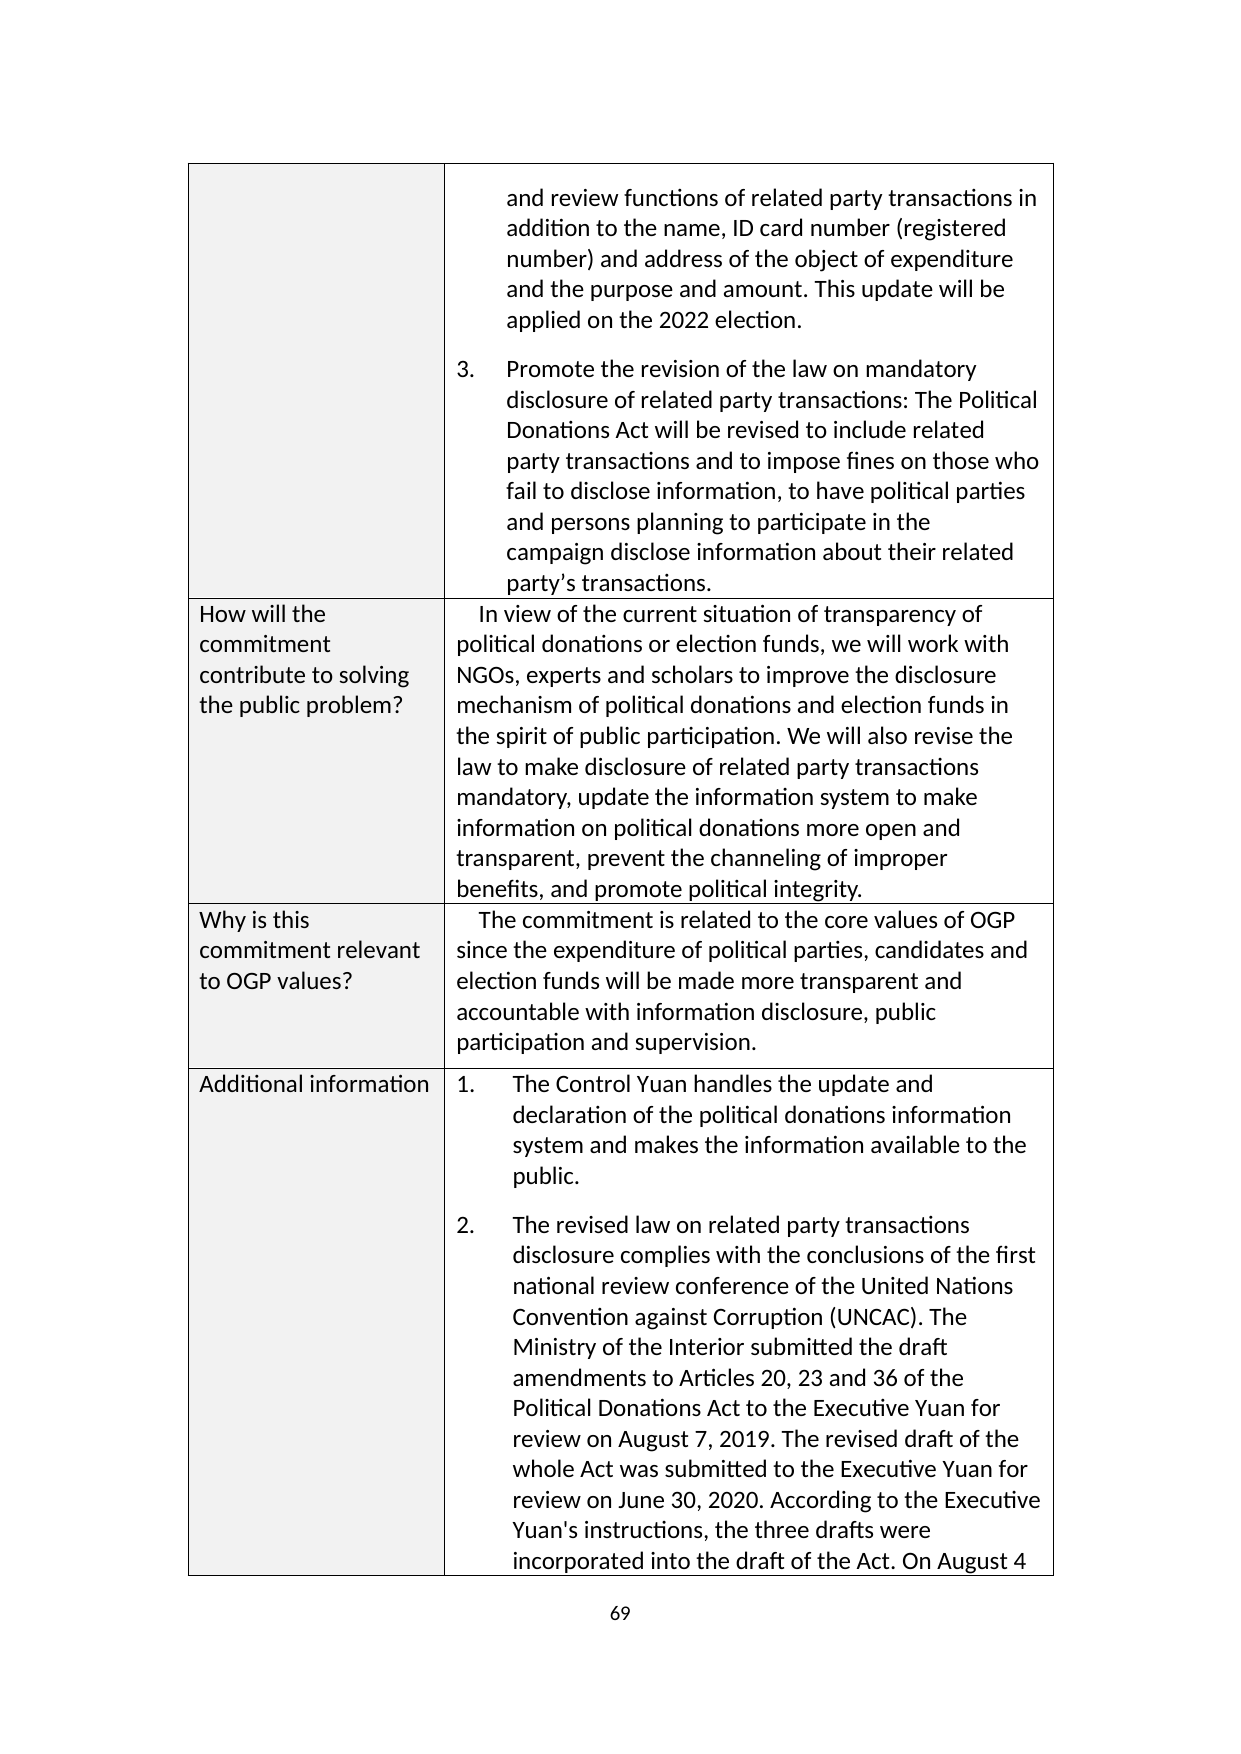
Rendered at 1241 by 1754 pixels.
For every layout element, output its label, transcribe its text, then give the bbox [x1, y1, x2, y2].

table_cell Additional information [189, 1069, 444, 1575]
table_cell The commitment is related to the core values of OGP since the expenditure of political parties, candidates and election funds will be made more transparent and accountable with information disclosure, public participation and supervision. [445, 904, 1053, 1067]
table_cell [189, 164, 444, 597]
table_cell and review functions of related party transactions in addition to the name, ID card number (registered number) and address of the object of expenditure and the purpose and amount. This update will be applied on the 2022 election. Promote the revision of the law on mandatory disclosure of related party transactions: The Political Donations Act will be revised to include related party transactions and to impose fines on those who fail to disclose information, to have political parties and persons planning to participate in the campaign disclose information about their related party’s transactions. [445, 164, 1053, 597]
table_cell Why is this commitment relevant to OGP values? [189, 904, 444, 1067]
table_cell The Control Yuan handles the update and declaration of the political donations information system and makes the information available to the public. The revised law on related party transactions disclosure complies with the conclusions of the first national review conference of the United Nations Convention against Corruption (UNCAC). The Ministry of the Interior submitted the draft amendments to Articles 20, 23 and 36 of the Political Donations Act to the Executive Yuan for review on August 7, 2019. The revised draft of the whole Act was submitted to the Executive Yuan for review on June 30, 2020. According to the Executive Yuan's instructions, the three drafts were incorporated into the draft of the Act. On August 4 [445, 1069, 1053, 1575]
table_cell In view of the current situation of transparency of political donations or election funds, we will work with NGOs, experts and scholars to improve the disclosure mechanism of political donations and election funds in the spirit of public participation. We will also revise the law to make disclosure of related party transactions mandatory, update the information system to make information on political donations more open and transparent, prevent the channeling of improper benefits, and promote political integrity. [445, 599, 1053, 903]
table_cell How will the commitment contribute to solving the public problem? [189, 599, 444, 903]
